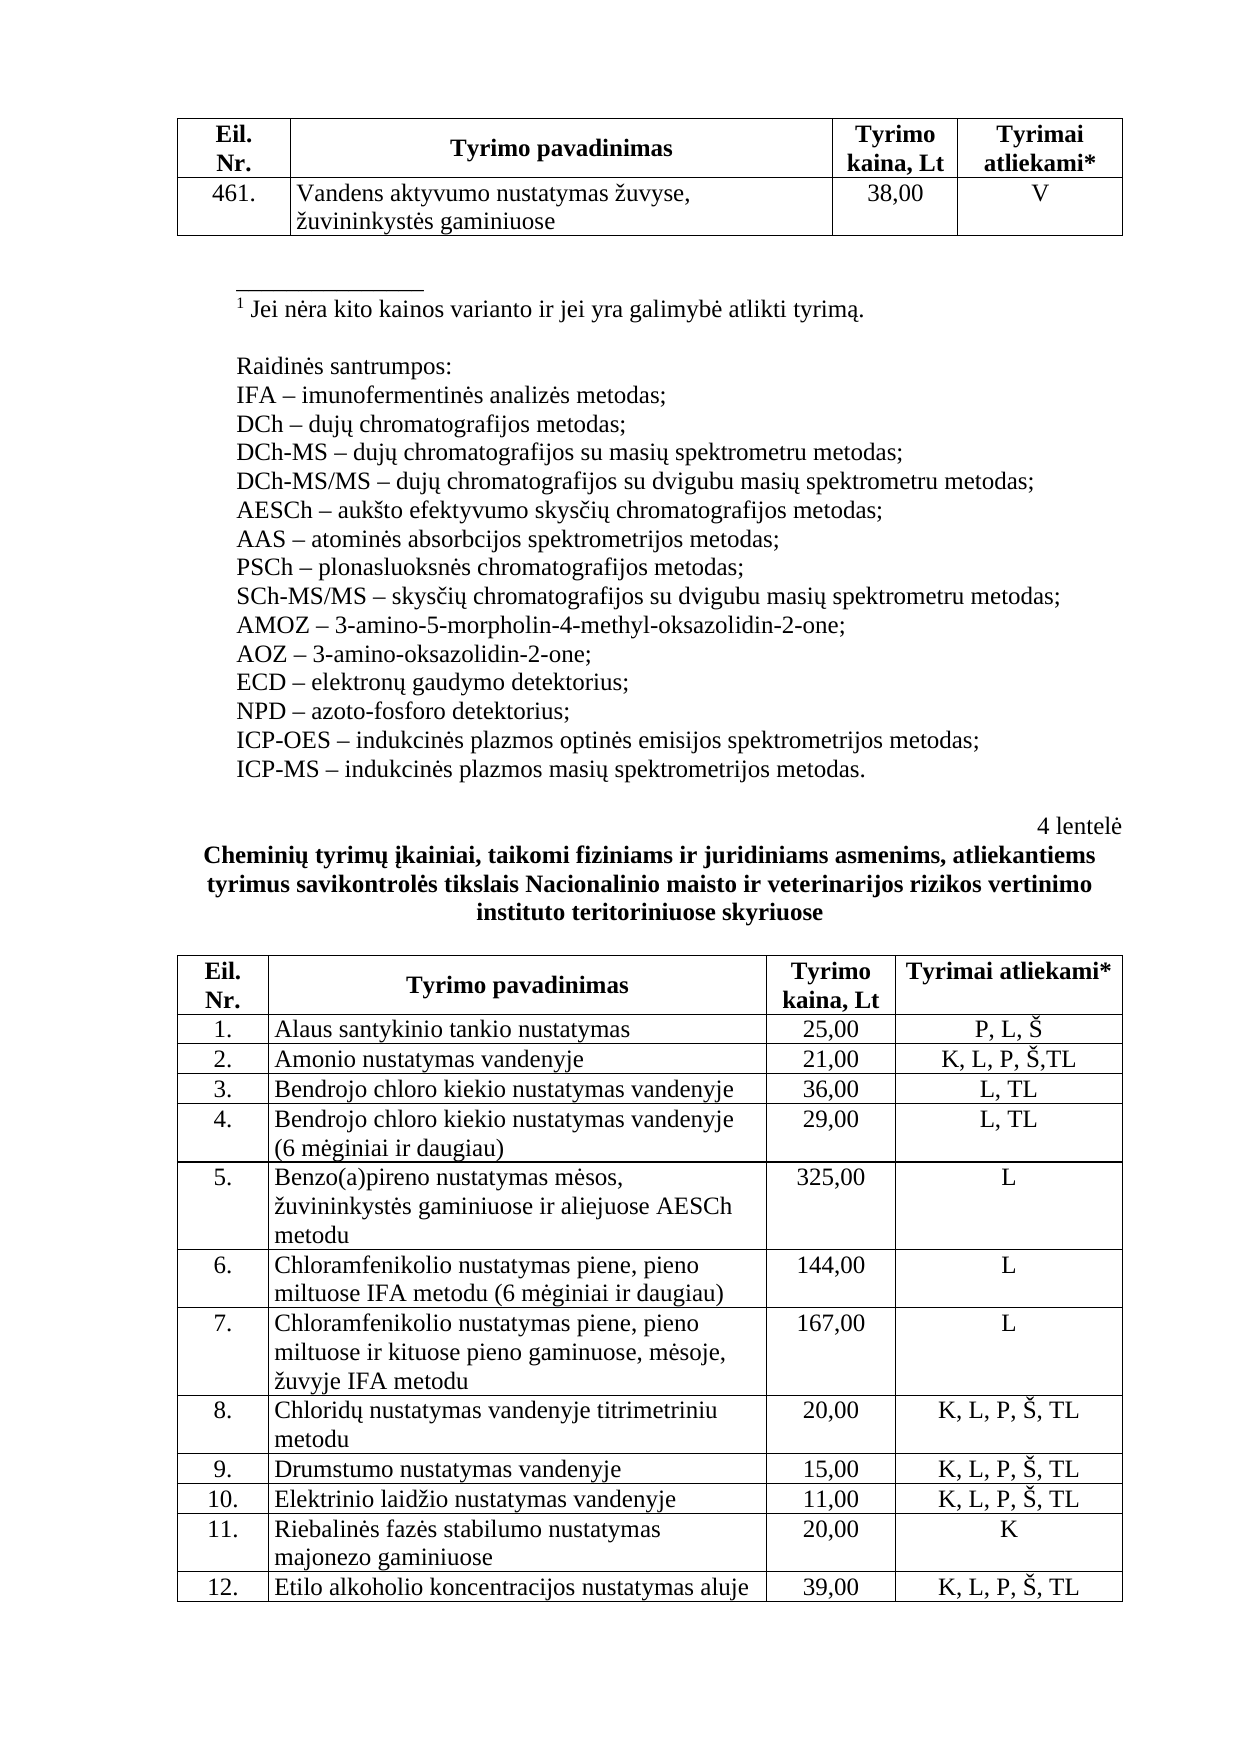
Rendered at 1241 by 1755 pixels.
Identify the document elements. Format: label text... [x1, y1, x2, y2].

table_cell P, L, Š [896, 1015, 1122, 1043]
table_cell K, L, P, Š, TL [896, 1484, 1122, 1513]
table_cell 11. [178, 1514, 268, 1571]
table_cell K, L, P, Š, TL [896, 1454, 1122, 1483]
text AOZ – 3-amino-oksazolidin-2-one; [177, 639, 1122, 667]
table_cell K [896, 1514, 1122, 1571]
text 1 Jei nėra kito kainos varianto ir jei yra galimybė atlikti tyrimą. [177, 294, 1122, 322]
text AESCh – aukšto efektyvumo skysčių chromatografijos metodas; [177, 495, 1122, 524]
text _______________ [177, 265, 1122, 294]
table_cell 36,00 [767, 1074, 895, 1103]
table_cell 20,00 [767, 1396, 895, 1453]
text AMOZ – 3-amino-5-morpholin-4-methyl-oksazolidin-2-one; [177, 610, 1122, 639]
table_cell Drumstumo nustatymas vandenyje [269, 1454, 766, 1483]
table_cell 38,00 [833, 178, 957, 235]
table_cell 461. [178, 178, 290, 235]
table_cell 144,00 [767, 1250, 895, 1307]
text 4 lentelė [196, 811, 1122, 840]
table_cell 29,00 [767, 1104, 895, 1161]
table_cell Amonio nustatymas vandenyje [269, 1044, 766, 1073]
table_cell L, TL [896, 1074, 1122, 1103]
table_cell 11,00 [767, 1484, 895, 1513]
text ICP-MS – indukcinės plazmos masių spektrometrijos metodas. [177, 754, 1122, 782]
table_cell L [896, 1308, 1122, 1394]
table_cell K, L, P, Š,TL [896, 1044, 1122, 1073]
text DCh – dujų chromatografijos metodas; [177, 409, 1122, 437]
text PSCh – plonasluoksnės chromatografijos metodas; [177, 552, 1122, 581]
table_header Eil. Nr. [178, 956, 268, 1013]
table_cell Riebalinės fazės stabilumo nustatymas majonezo gaminiuose [269, 1514, 766, 1571]
table_header Tyrimo pavadinimas [269, 956, 766, 1013]
table_cell 167,00 [767, 1308, 895, 1394]
table_cell 3. [178, 1074, 268, 1103]
table_cell Benzo(a)pireno nustatymas mėsos, žuvininkystės gaminiuose ir aliejuose AESCh metodu [269, 1163, 766, 1249]
table_cell 325,00 [767, 1163, 895, 1249]
table_cell Vandens aktyvumo nustatymas žuvyse, žuvininkystės gaminiuose [291, 178, 832, 235]
table_cell 25,00 [767, 1015, 895, 1043]
table_cell Etilo alkoholio koncentracijos nustatymas aluje [269, 1572, 766, 1601]
text NPD – azoto-fosforo detektorius; [177, 696, 1122, 725]
text DCh-MS – dujų chromatografijos su masių spektrometru metodas; [177, 437, 1122, 466]
text IFA – imunofermentinės analizės metodas; [177, 380, 1122, 409]
table_cell 2. [178, 1044, 268, 1073]
text Raidinės santrumpos: [177, 351, 1122, 380]
table_header Tyrimai atliekami* [958, 119, 1122, 177]
table_cell 8. [178, 1396, 268, 1453]
table_cell 12. [178, 1572, 268, 1601]
table_cell Chloridų nustatymas vandenyje titrimetriniu metodu [269, 1396, 766, 1453]
table_cell 39,00 [767, 1572, 895, 1601]
table_cell 7. [178, 1308, 268, 1394]
table_cell 5. [178, 1163, 268, 1249]
table_cell L [896, 1163, 1122, 1249]
table_cell Bendrojo chloro kiekio nustatymas vandenyje (6 mėginiai ir daugiau) [269, 1104, 766, 1161]
table_cell K, L, P, Š, TL [896, 1396, 1122, 1453]
text DCh-MS/MS – dujų chromatografijos su dvigubu masių spektrometru metodas; [177, 466, 1122, 495]
table_cell 9. [178, 1454, 268, 1483]
table_cell 1. [178, 1015, 268, 1043]
table_cell 4. [178, 1104, 268, 1161]
table_cell 15,00 [767, 1454, 895, 1483]
table_cell 6. [178, 1250, 268, 1307]
table_cell K, L, P, Š, TL [896, 1572, 1122, 1601]
text AAS – atominės absorbcijos spektrometrijos metodas; [177, 524, 1122, 552]
text Cheminių tyrimų įkainiai, taikomi fiziniams ir juridiniams asmenims, atliekantiems tyrimus savikontrolės tikslais Nacionalinio maisto ir veterinarijos rizikos vertinimo instituto teritoriniuose skyriuose [177, 840, 1122, 926]
table_cell Chloramfenikolio nustatymas piene, pieno miltuose IFA metodu (6 mėginiai ir daugiau) [269, 1250, 766, 1307]
text ICP-OES – indukcinės plazmos optinės emisijos spektrometrijos metodas; [177, 725, 1122, 754]
table_header Tyrimai atliekami* [896, 956, 1122, 1013]
text SCh-MS/MS – skysčių chromatografijos su dvigubu masių spektrometru metodas; [177, 581, 1122, 610]
table_cell V [958, 178, 1122, 235]
table_cell L [896, 1250, 1122, 1307]
table_cell 20,00 [767, 1514, 895, 1571]
table_cell Chloramfenikolio nustatymas piene, pieno miltuose ir kituose pieno gaminuose, mėsoje, žuvyje IFA metodu [269, 1308, 766, 1394]
table_cell 10. [178, 1484, 268, 1513]
table_header Tyrimo pavadinimas [291, 119, 832, 177]
table_cell Elektrinio laidžio nustatymas vandenyje [269, 1484, 766, 1513]
table_header Tyrimo kaina, Lt [833, 119, 957, 177]
table_cell L, TL [896, 1104, 1122, 1161]
table_header Tyrimo kaina, Lt [767, 956, 895, 1013]
table_cell Bendrojo chloro kiekio nustatymas vandenyje [269, 1074, 766, 1103]
table_header Eil. Nr. [178, 119, 290, 177]
table_cell 21,00 [767, 1044, 895, 1073]
table_cell Alaus santykinio tankio nustatymas [269, 1015, 766, 1043]
text ECD – elektronų gaudymo detektorius; [177, 667, 1122, 696]
